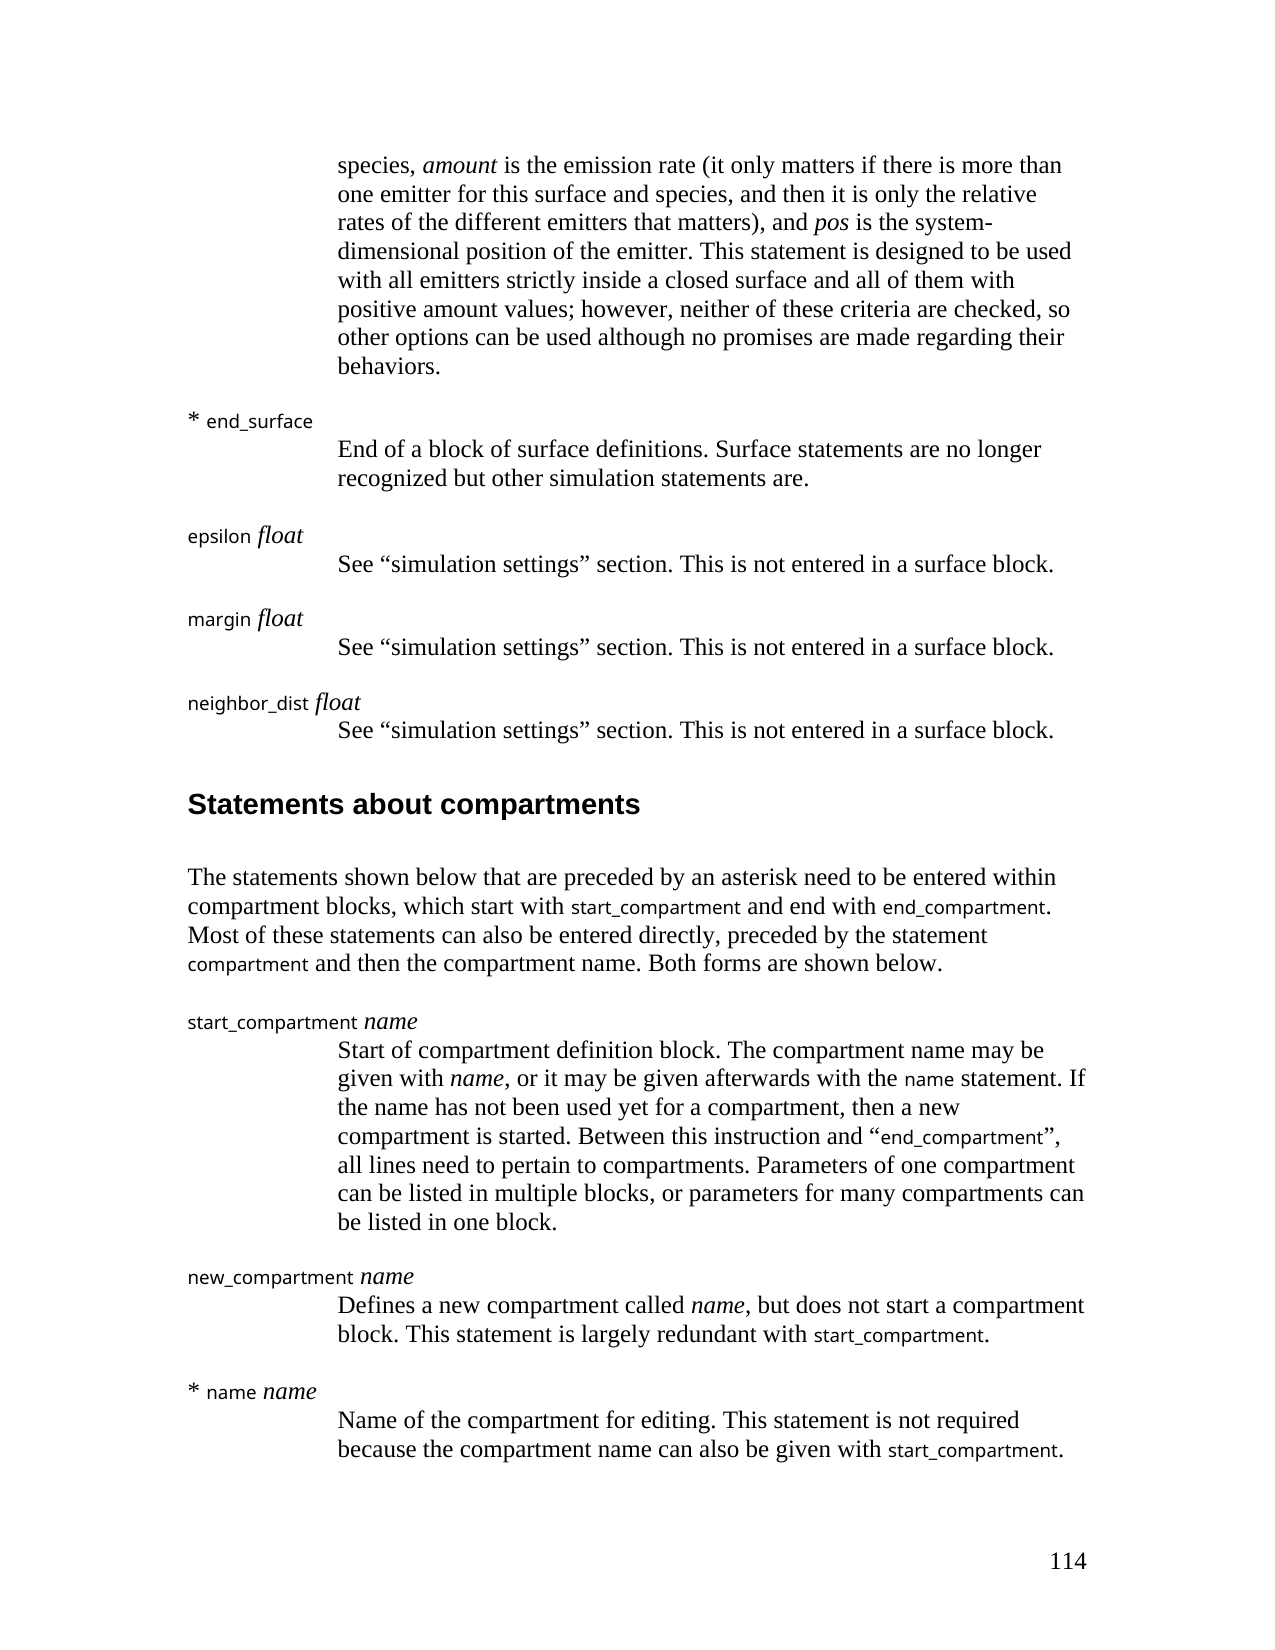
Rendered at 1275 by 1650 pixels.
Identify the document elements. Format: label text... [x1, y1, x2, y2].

text Name of the compartment for editing. This statement is not required because the compartment name can also be given with start_compartment. [187, 1405, 1087, 1463]
text The statements shown below that are preceded by an asterisk need to be entered within compartment blocks, which start with start_compartment and end with end_compartment. Most of these statements can also be entered directly, preceded by the statement compartment and then the compartment name. Both forms are shown below. [187, 862, 1087, 977]
text Start of compartment definition block. The compartment name may be given with name, or it may be given afterwards with the name statement. If the name has not been used yet for a compartment, then a new compartment is started. Between this instruction and “end_compartment”, all lines need to pertain to compartments. Parameters of one compartment can be listed in multiple blocks, or parameters for many compartments can be listed in one block. [187, 1035, 1087, 1236]
text * name name [187, 1376, 1087, 1405]
text margin float [187, 603, 1087, 632]
text start_compartment name [187, 1006, 1087, 1035]
text species, amount is the emission rate (it only matters if there is more than one emitter for this surface and species, and then it is only the relative rates of the different emitters that matters), and pos is the system-dimensional position of the emitter. This statement is designed to be used with all emitters strictly inside a closed surface and all of them with positive amount values; however, neither of these criteria are checked, so other options can be used although no promises are made regarding their behaviors. [187, 150, 1087, 380]
text new_compartment name [187, 1261, 1087, 1290]
text neighbor_dist float [187, 687, 1087, 715]
text See “simulation settings” section. This is not entered in a surface block. [187, 715, 1087, 744]
text epsilon float [187, 521, 1087, 549]
text * end_surface [187, 406, 1087, 434]
text See “simulation settings” section. This is not entered in a surface block. [187, 632, 1087, 661]
text See “simulation settings” section. This is not entered in a surface block. [187, 549, 1087, 578]
text Defines a new compartment called name, but does not start a compartment block. This statement is largely redundant with start_compartment. [187, 1290, 1087, 1348]
subtitle Statements about compartments [187, 787, 1087, 821]
text End of a block of surface definitions. Surface statements are no longer recognized but other simulation statements are. [187, 434, 1087, 492]
